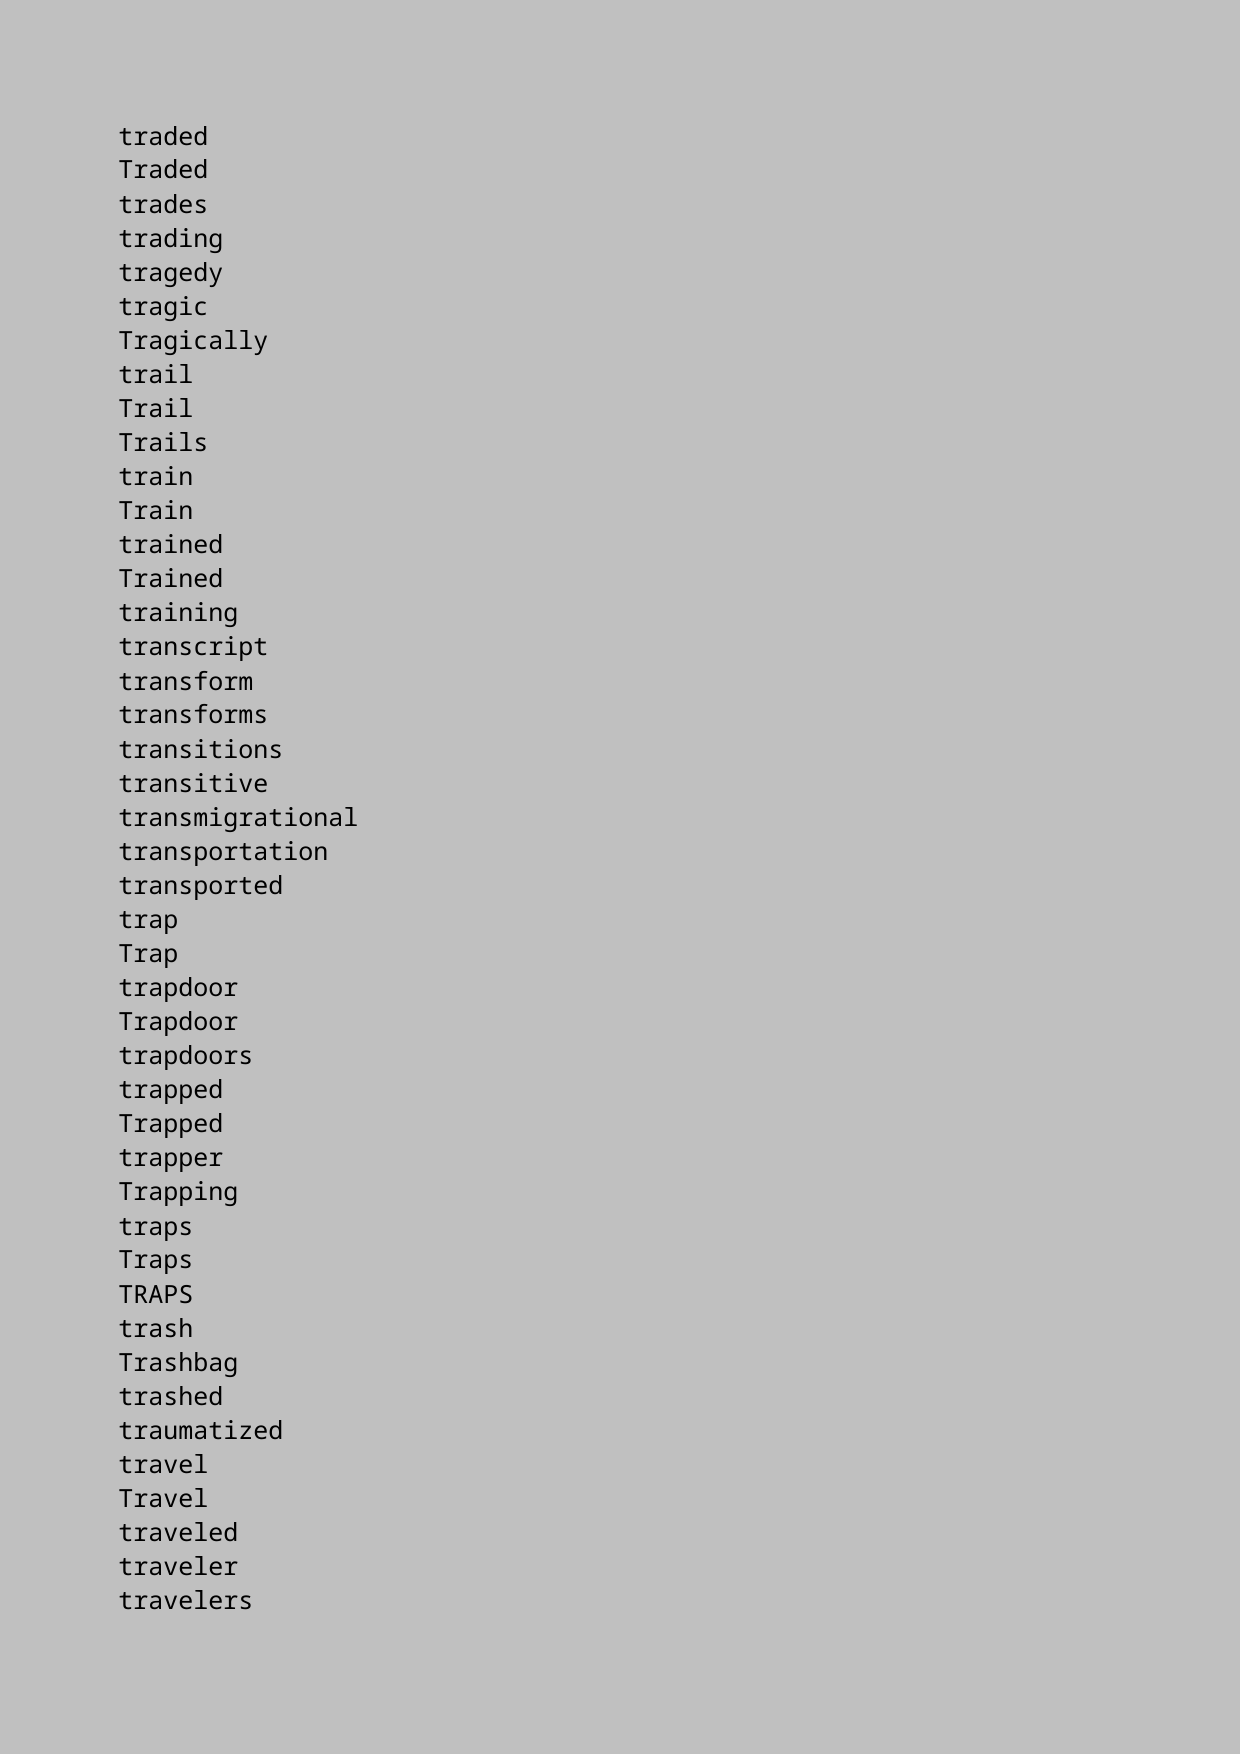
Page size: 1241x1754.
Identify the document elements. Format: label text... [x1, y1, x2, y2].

text tragedy [118, 254, 1122, 288]
text trading [118, 220, 1122, 254]
text traveled [118, 1515, 1122, 1549]
text travelers [118, 1583, 1122, 1617]
text traps [118, 1208, 1122, 1242]
text travel [118, 1447, 1122, 1481]
text transform [118, 663, 1122, 697]
text Travel [118, 1481, 1122, 1515]
text trash [118, 1310, 1122, 1344]
text Traps [118, 1242, 1122, 1276]
text Trapped [118, 1106, 1122, 1140]
text transforms [118, 697, 1122, 731]
text Traded [118, 152, 1122, 186]
text Trashbag [118, 1344, 1122, 1378]
text trades [118, 186, 1122, 220]
text trap [118, 902, 1122, 936]
text transmigrational [118, 799, 1122, 833]
text trapped [118, 1072, 1122, 1106]
text train [118, 459, 1122, 493]
text traveler [118, 1549, 1122, 1583]
text transportation [118, 833, 1122, 867]
text transported [118, 867, 1122, 902]
text training [118, 595, 1122, 629]
text Trails [118, 425, 1122, 459]
text TRAPS [118, 1276, 1122, 1310]
text trapdoors [118, 1038, 1122, 1072]
text tragic [118, 288, 1122, 322]
text traded [118, 118, 1122, 152]
text transitions [118, 731, 1122, 765]
text trapdoor [118, 970, 1122, 1004]
text Trapdoor [118, 1004, 1122, 1038]
text traumatized [118, 1412, 1122, 1447]
text Train [118, 493, 1122, 527]
text trained [118, 527, 1122, 561]
text Trapping [118, 1174, 1122, 1208]
text Trail [118, 391, 1122, 425]
text Tragically [118, 322, 1122, 357]
text trashed [118, 1378, 1122, 1412]
text transcript [118, 629, 1122, 663]
text trapper [118, 1140, 1122, 1174]
text transitive [118, 765, 1122, 799]
text trail [118, 357, 1122, 391]
text Trap [118, 936, 1122, 970]
text Trained [118, 561, 1122, 595]
